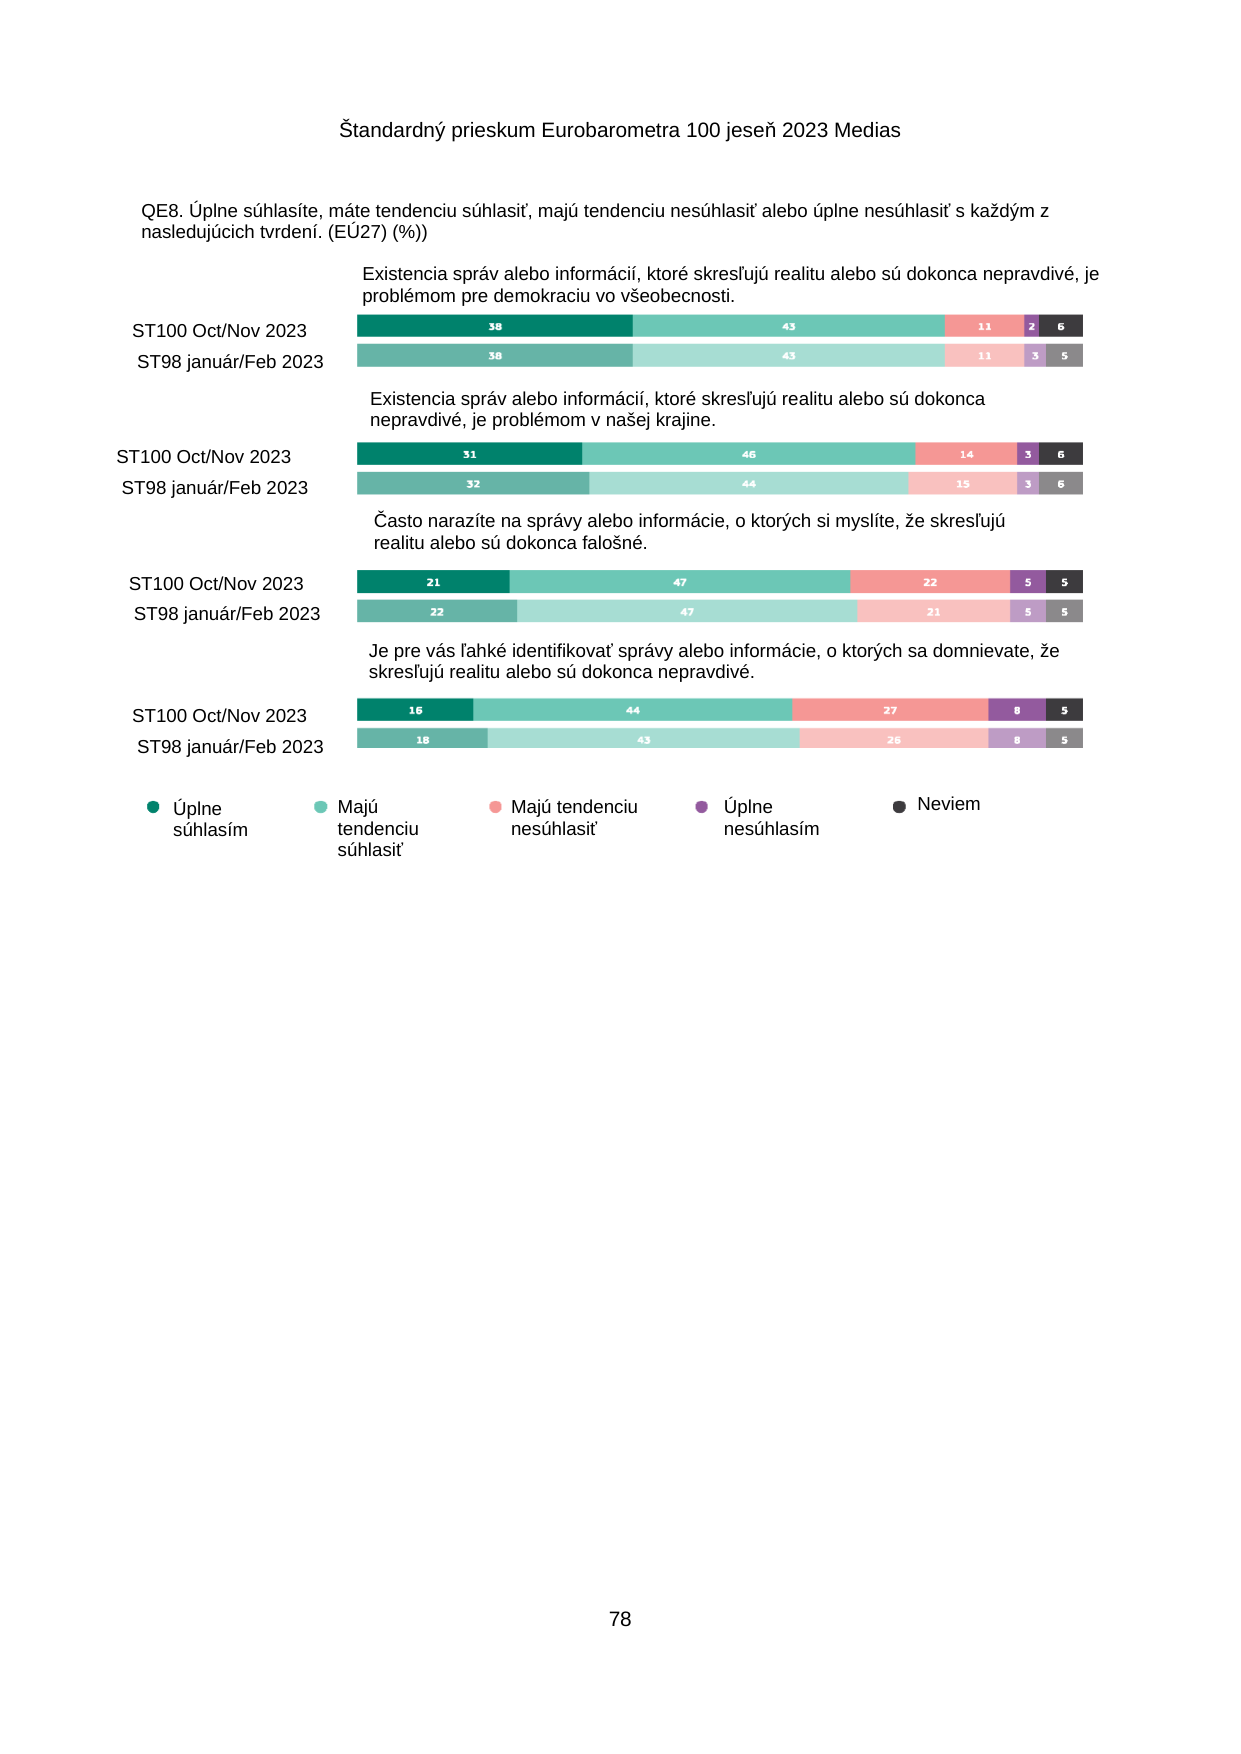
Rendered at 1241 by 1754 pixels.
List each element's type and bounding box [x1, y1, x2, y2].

picture [130, 783, 908, 821]
picture [355, 311, 1085, 748]
